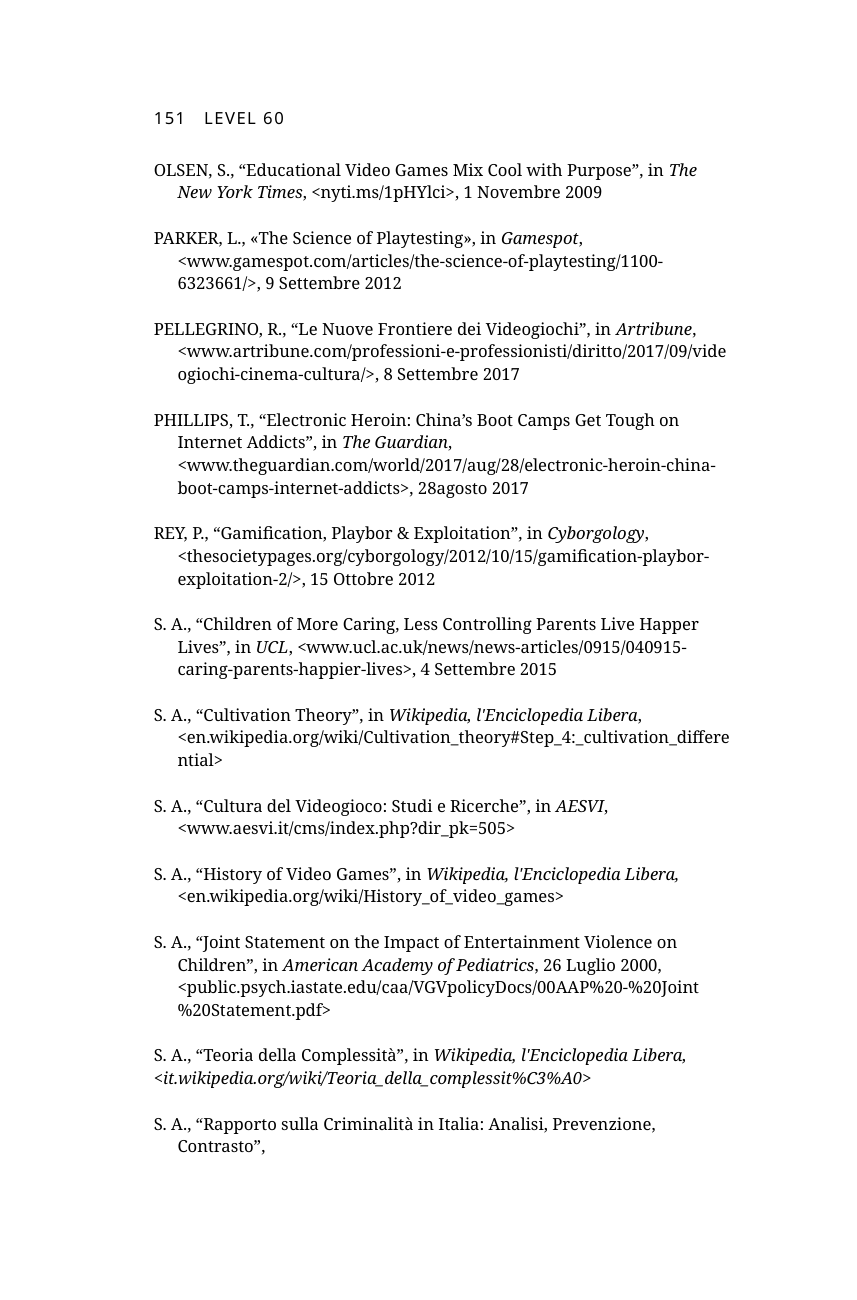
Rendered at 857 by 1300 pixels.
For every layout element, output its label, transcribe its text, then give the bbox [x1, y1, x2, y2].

text S. A., “Cultivation Theory”, in Wikipedia, l'Enciclopedia Libera, <en.wikipedia.org/wiki/Cultivation_theory#Step_4:_cultivation_differential> [153, 703, 732, 772]
text S. A., “Teoria della Complessità”, in Wikipedia, l'Enciclopedia Libera, <it.wikipedia.org/wiki/Teoria_della_complessit%C3%A0> [153, 1044, 732, 1089]
text S. A., “History of Video Games”, in Wikipedia, l'Enciclopedia Libera, <en.wikipedia.org/wiki/History_of_video_games> [153, 862, 732, 908]
text PELLEGRINO, R., “Le Nuove Frontiere dei Videogiochi”, in Artribune, <www.artribune.com/professioni-e-professionisti/diritto/2017/09/videogiochi-cinema-cultura/>, 8 Settembre 2017 [153, 317, 732, 386]
text PHILLIPS, T., “Electronic Heroin: China’s Boot Camps Get Tough on Internet Addicts”, in The Guardian, <www.theguardian.com/world/2017/aug/28/electronic-heroin-china-boot-camps-internet-addicts>, 28agosto 2017 [153, 408, 732, 499]
text REY, P., “Gamification, Playbor & Exploitation”, in Cyborgology, <thesocietypages.org/cyborgology/2012/10/15/gamification-playbor-exploitation-2/>, 15 Ottobre 2012 [153, 522, 732, 590]
text S. A., “Rapporto sulla Criminalità in Italia: Analisi, Prevenzione, Contrasto”, [153, 1112, 732, 1158]
text S. A., “Cultura del Videogioco: Studi e Ricerche”, in AESVI, <www.aesvi.it/cms/index.php?dir_pk=505> [153, 794, 732, 840]
text OLSEN, S., “Educational Video Games Mix Cool with Purpose”, in The New York Times, <nyti.ms/1pHYlci>, 1 Novembre 2009 [153, 158, 732, 204]
text PARKER, L., «The Science of Playtesting», in Gamespot, <www.gamespot.com/articles/the-science-of-playtesting/1100-6323661/>, 9 Settembre 2012 [153, 227, 732, 295]
text S. A., “Children of More Caring, Less Controlling Parents Live Happer Lives”, in UCL, <www.ucl.ac.uk/news/news-articles/0915/040915-caring-parents-happier-lives>, 4 Settembre 2015 [153, 613, 732, 681]
text S. A., “Joint Statement on the Impact of Entertainment Violence on Children”, in American Academy of Pediatrics, 26 Luglio 2000, <public.psych.iastate.edu/caa/VGVpolicyDocs/00AAP%20-%20Joint%20Statement.pdf> [153, 931, 732, 1021]
